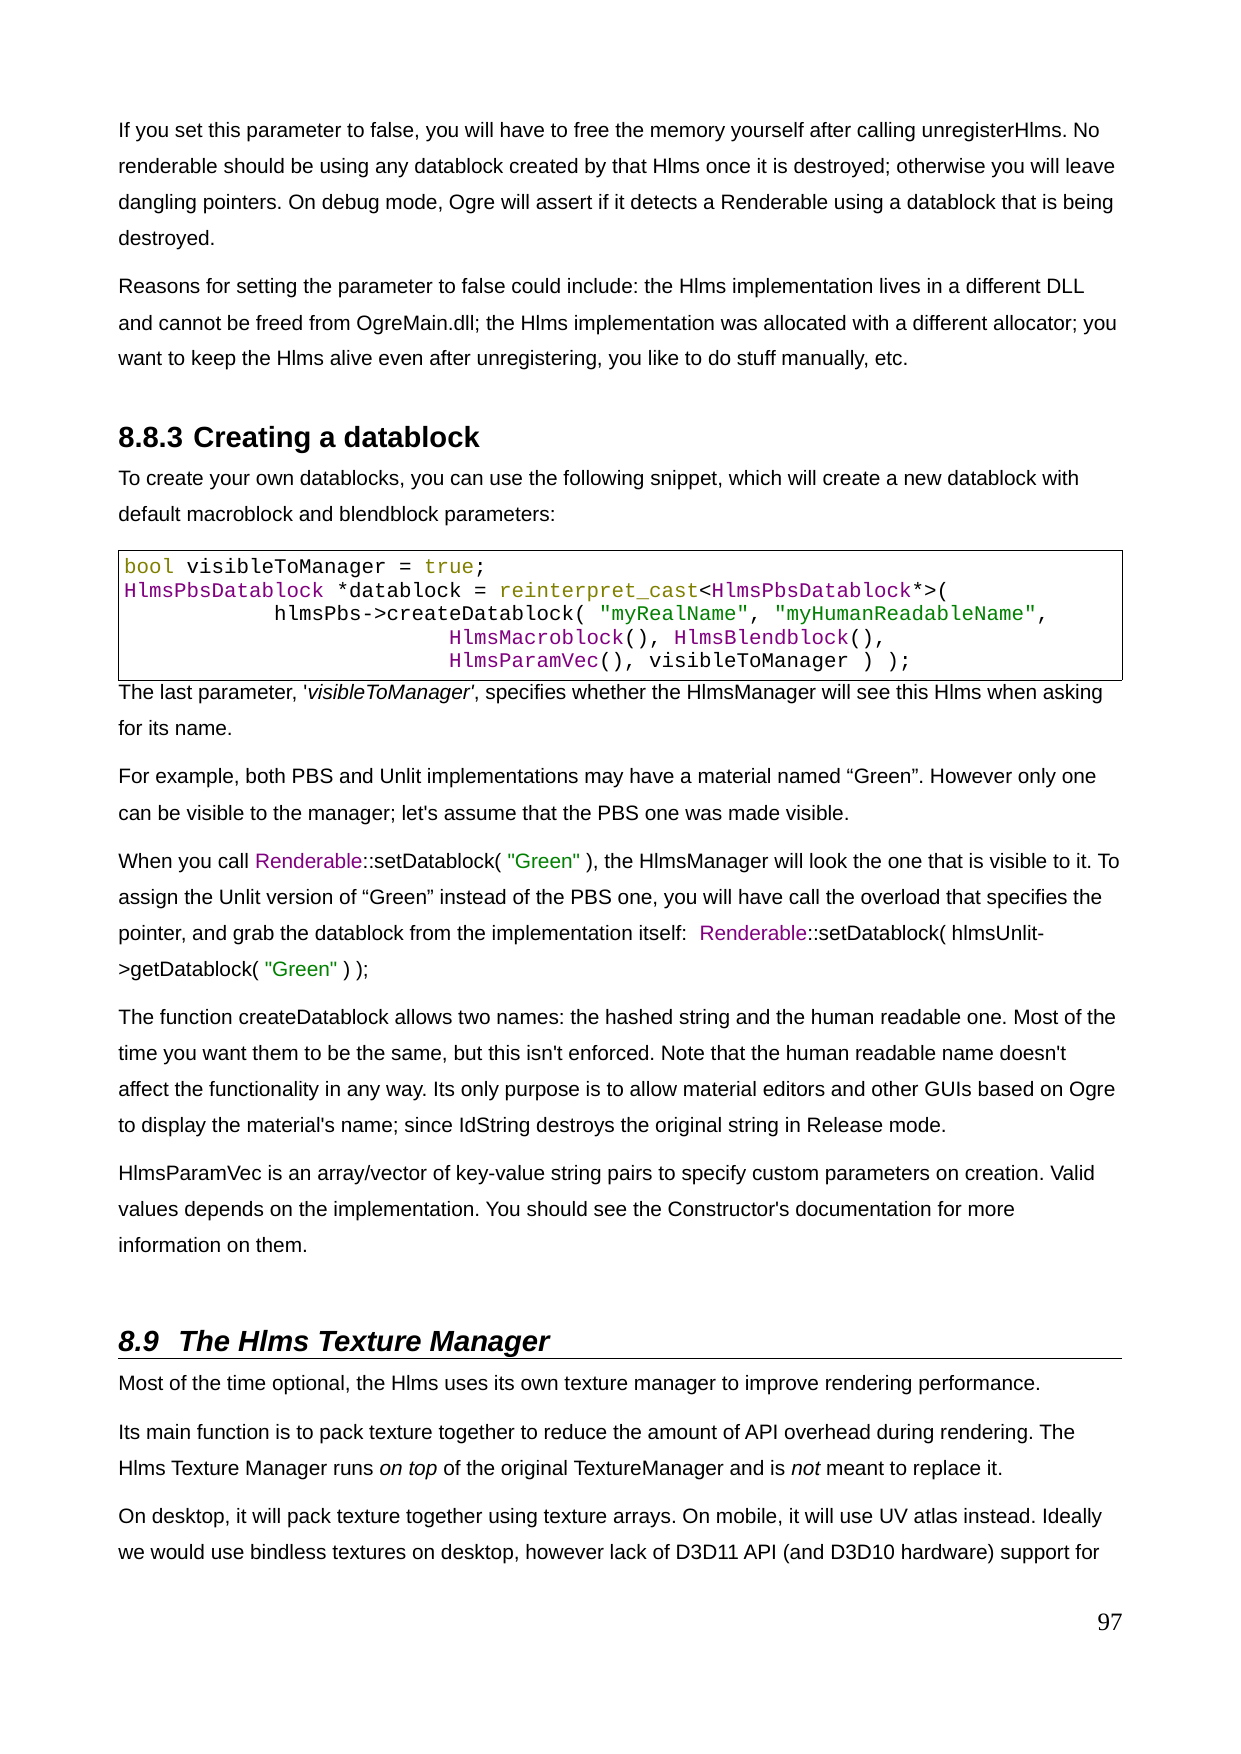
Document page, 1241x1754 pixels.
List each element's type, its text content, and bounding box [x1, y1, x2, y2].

text Reasons for setting the parameter to false could include: the Hlms implementation lives in a different DLL and cannot be freed from OgreMain.dll; the Hlms implementation was allocated with a different allocator; you want to keep the Hlms alive even after unregistering, you like to do stuff manually, etc. [118, 274, 1122, 370]
subtitle The Hlms Texture Manager [118, 1324, 1122, 1358]
text For example, both PBS and Unlit implementations may have a material named “Green”. However only one can be visible to the manager; let's assume that the PBS one was made visible. [118, 764, 1122, 824]
text On desktop, it will pack texture together using texture arrays. On mobile, it will use UV atlas instead. Ideally we would use bindless textures on desktop, however lack of D3D11 API (and D3D10 hardware) support for [118, 1504, 1122, 1564]
subtitle Creating a datablock [118, 420, 1122, 453]
text When you call Renderable::setDatablock( "Green" ), the HlmsManager will look the one that is visible to it. To assign the Unlit version of “Green” instead of the PBS one, you will have call the overload that specifies the pointer, and grab the datablock from the implementation itself: Renderable::setDatablock( hlmsUnlit->getDatablock( "Green" ) ); [118, 849, 1122, 981]
text If you set this parameter to false, you will have to free the memory yourself after calling unregisterHlms. No renderable should be using any datablock created by that Hlms once it is destroyed; otherwise you will leave dangling pointers. On debug mode, Ogre will assert if it detects a Renderable using a datablock that is being destroyed. [118, 118, 1122, 250]
text Its main function is to pack texture together to reduce the amount of API overhead during rendering. The Hlms Texture Manager runs on top of the original TextureManager and is not meant to replace it. [118, 1419, 1122, 1479]
text Most of the time optional, the Hlms uses its own texture manager to improve rendering performance. [118, 1371, 1122, 1395]
text To create your own datablocks, you can use the following snippet, which will create a new datablock with default macroblock and blendblock parameters: [118, 466, 1122, 526]
text The last parameter, 'visibleToManager', specifies whether the HlmsManager will see this Hlms when asking for its name. [118, 681, 1122, 740]
text The function createDatablock allows two names: the hashed string and the human readable one. Most of the time you want them to be the same, but this isn't enforced. Note that the human readable name doesn't affect the functionality in any way. Its only purpose is to allow material editors and other GUIs based on Ogre to display the material's name; since IdString destroys the original string in Release mode. [118, 1005, 1122, 1137]
text HlmsParamVec is an array/vector of key-value string pairs to specify custom parameters on creation. Valid values depends on the implementation. You should see the Constructor's documentation for more information on them. [118, 1161, 1122, 1257]
table_header bool visibleToManager = true; HlmsPbsDatablock *datablock = reinterpret_cast<HlmsPbsDatablock*>( hlmsPbs->createDatablock( "myRealName", "myHumanReadableName", HlmsMacroblock(), HlmsBlendblock(), HlmsParamVec(), visibleToManager ) ); [119, 551, 1122, 680]
